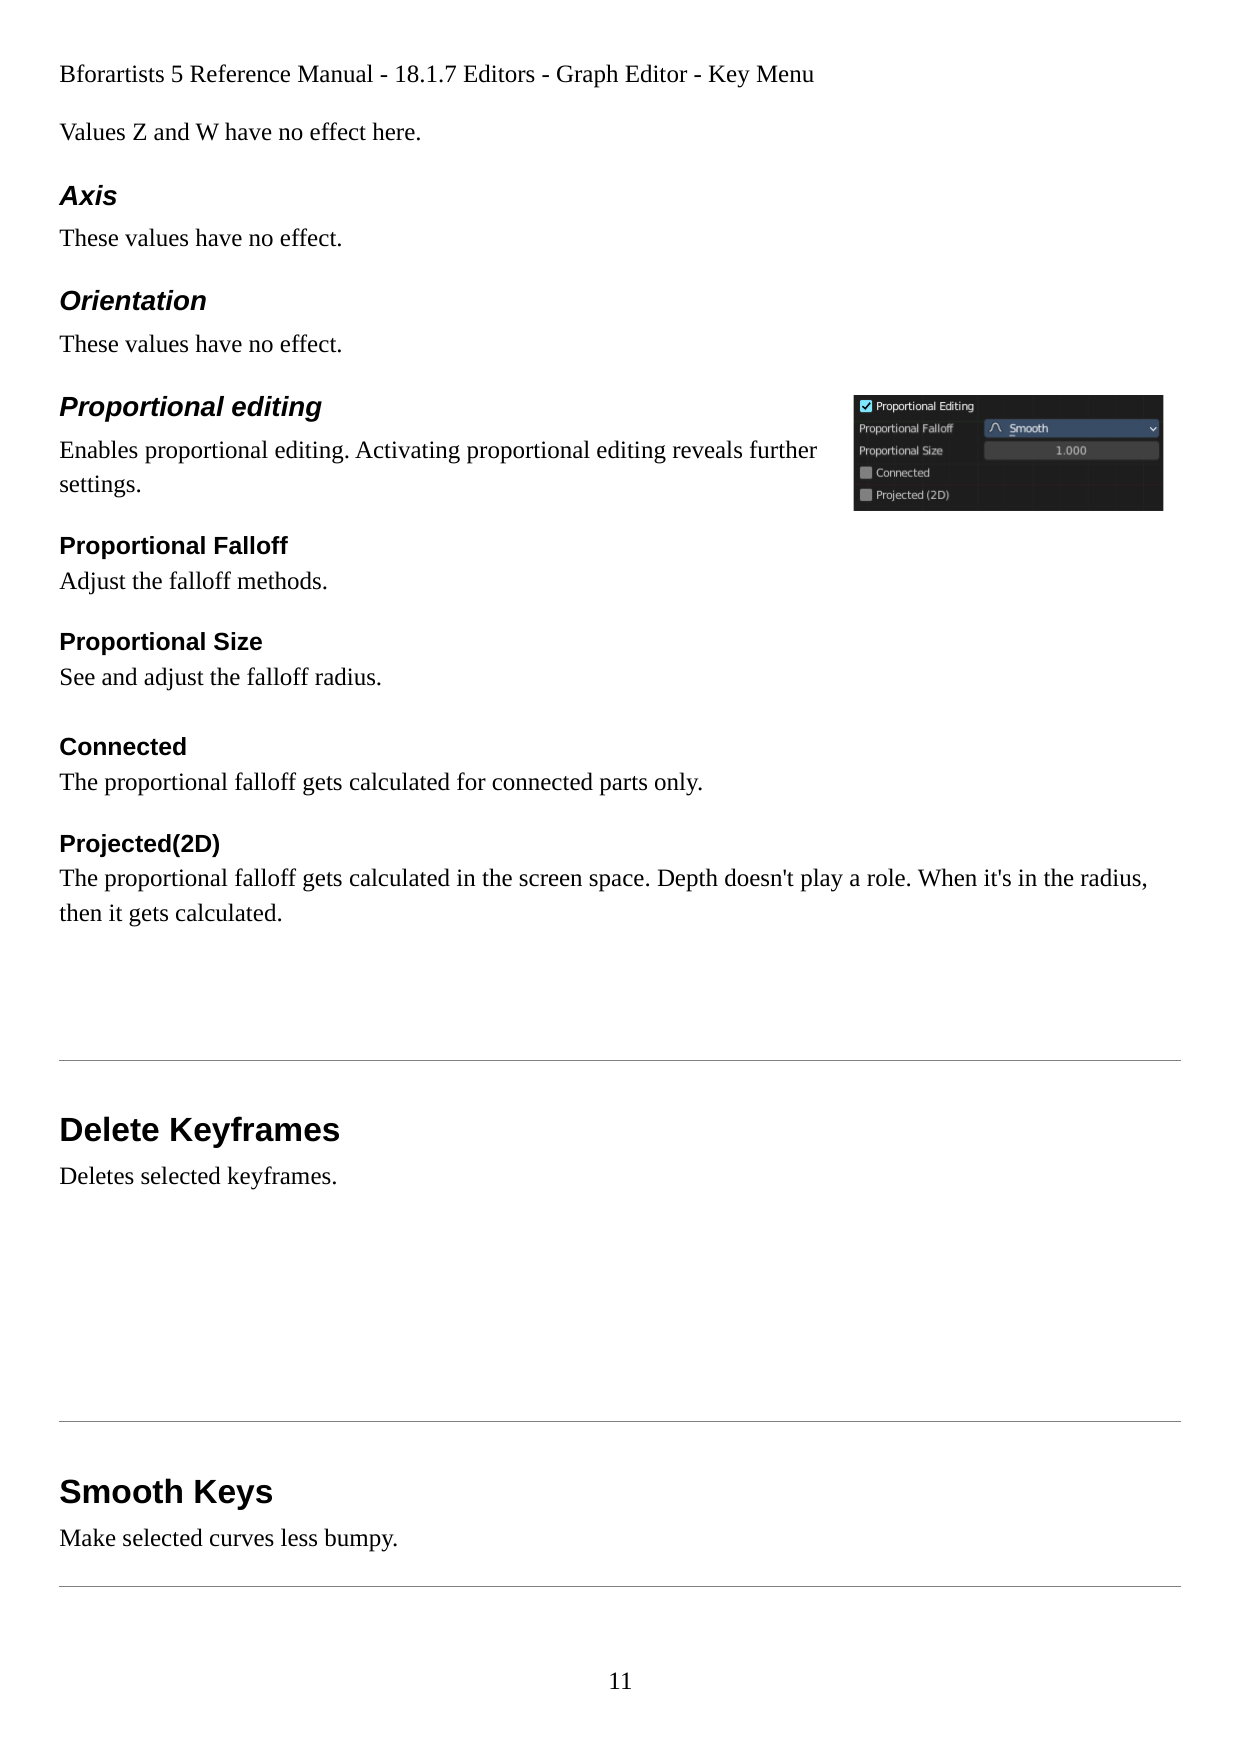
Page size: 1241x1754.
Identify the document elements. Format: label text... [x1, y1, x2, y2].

text The proportional falloff gets calculated in the screen space. Depth doesn't play a role. When it's in the radius, then it gets calculated. [59, 863, 1181, 927]
text Enables proportional editing. Activating proportional editing reveals further settings. [59, 435, 853, 498]
subtitle Orientation [59, 285, 1181, 317]
text Deletes selected keyframes. [59, 1161, 1181, 1190]
text Adjust the falloff methods. [59, 566, 1181, 595]
subtitle Proportional Size [59, 627, 1181, 656]
text These values have no effect. [59, 223, 1181, 252]
subtitle Smooth Keys [59, 1472, 1181, 1510]
subtitle Axis [59, 179, 1181, 211]
picture [853, 395, 1164, 511]
subtitle Proportional editing [59, 391, 1181, 423]
subtitle Proportional Falloff [59, 531, 1181, 560]
text See and adjust the falloff radius. [59, 662, 1181, 691]
subtitle Connected [59, 732, 1181, 761]
text The proportional falloff gets calculated for connected parts only. [59, 767, 1181, 796]
text These values have no effect. [59, 329, 1181, 358]
subtitle Projected(2D) [59, 829, 1181, 857]
subtitle Delete Keyframes [59, 1110, 1181, 1149]
text Make selected curves less bumpy. [59, 1523, 1181, 1551]
text Values Z and W have no effect here. [59, 117, 1181, 146]
